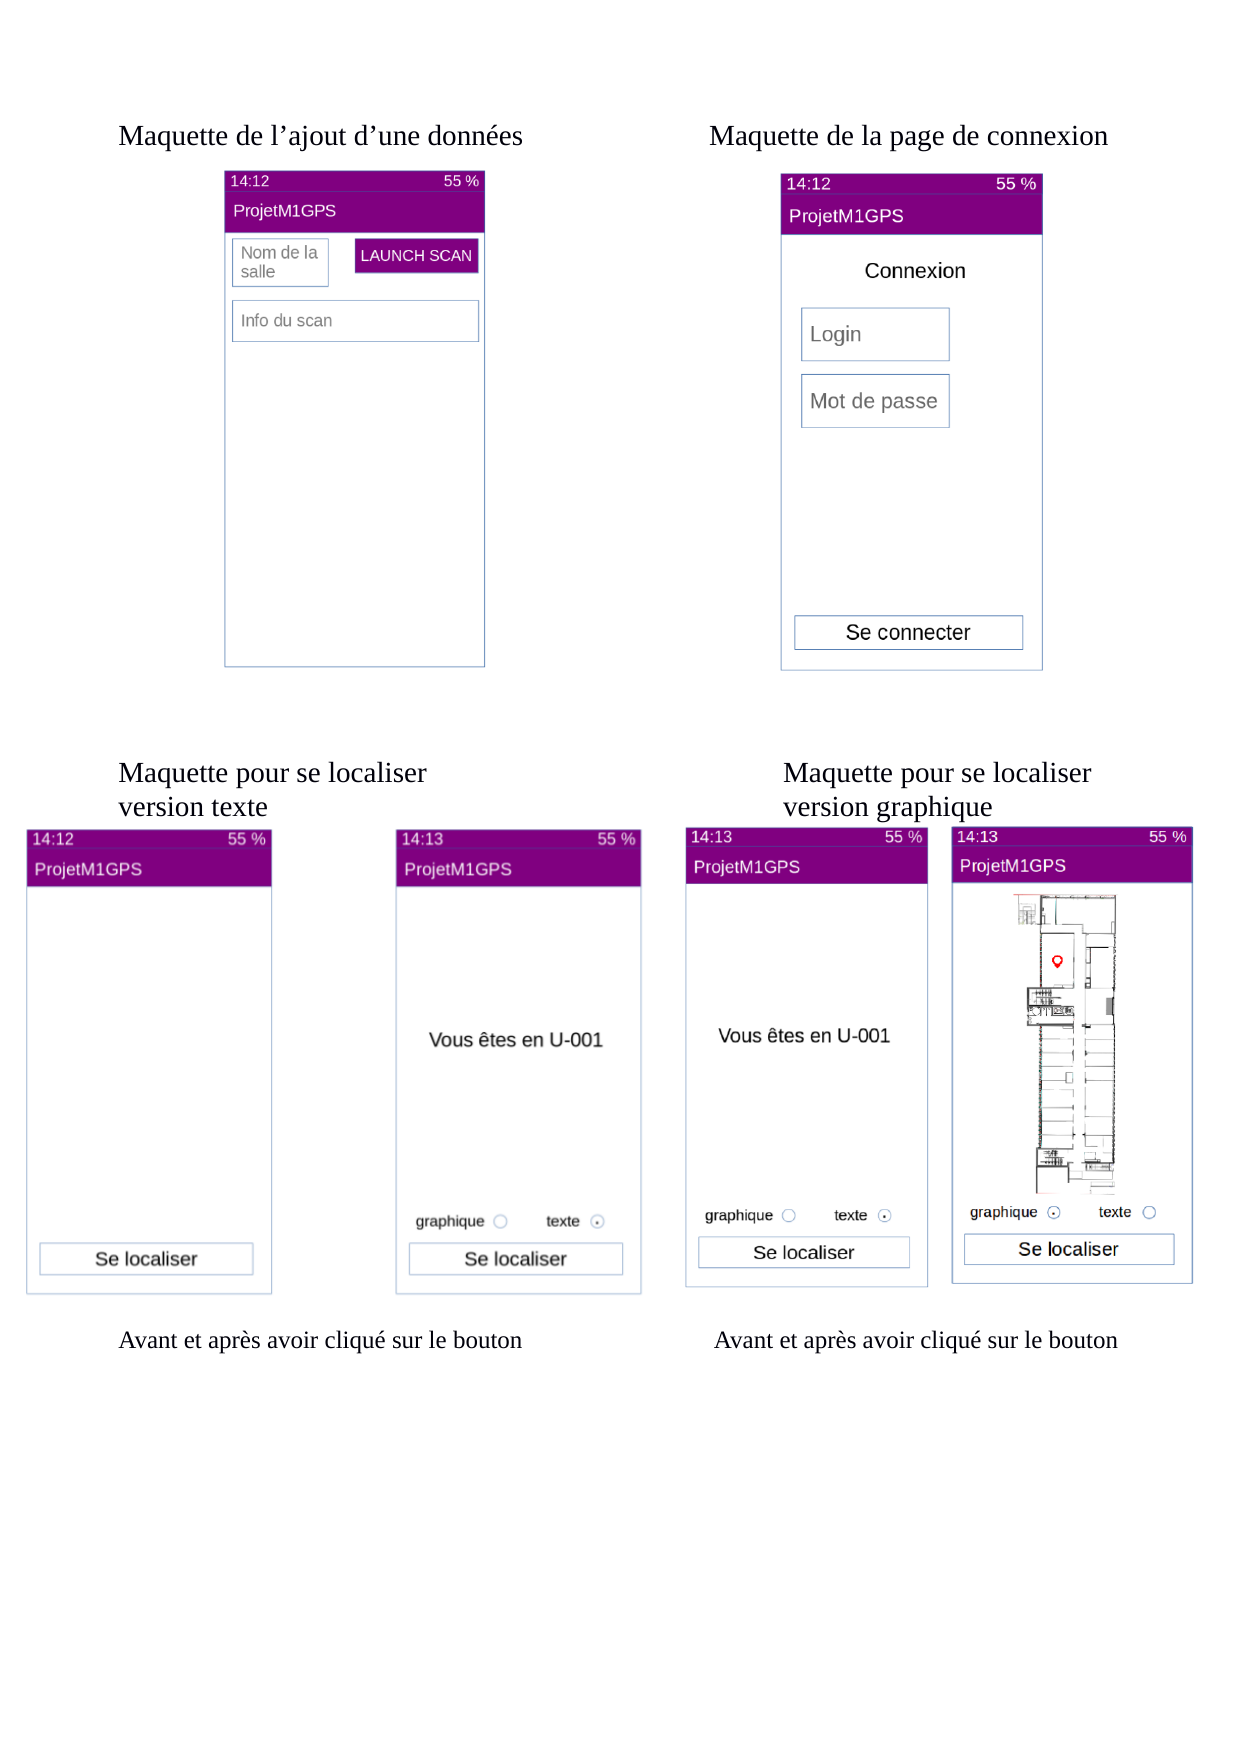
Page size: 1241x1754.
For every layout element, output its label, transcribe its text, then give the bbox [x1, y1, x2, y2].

text Maquette de l’ajout d’une données Maquette de la page de connexion [118, 118, 1122, 152]
picture [682, 826, 1195, 1288]
text version texte version graphique [118, 789, 1122, 822]
picture [21, 824, 649, 1298]
text Maquette pour se localiser Maquette pour se localiser [118, 755, 1122, 789]
picture [218, 165, 487, 673]
picture [777, 171, 1045, 671]
text Avant et après avoir cliqué sur le bouton Avant et après avoir cliqué sur le bouton [118, 1326, 1122, 1354]
